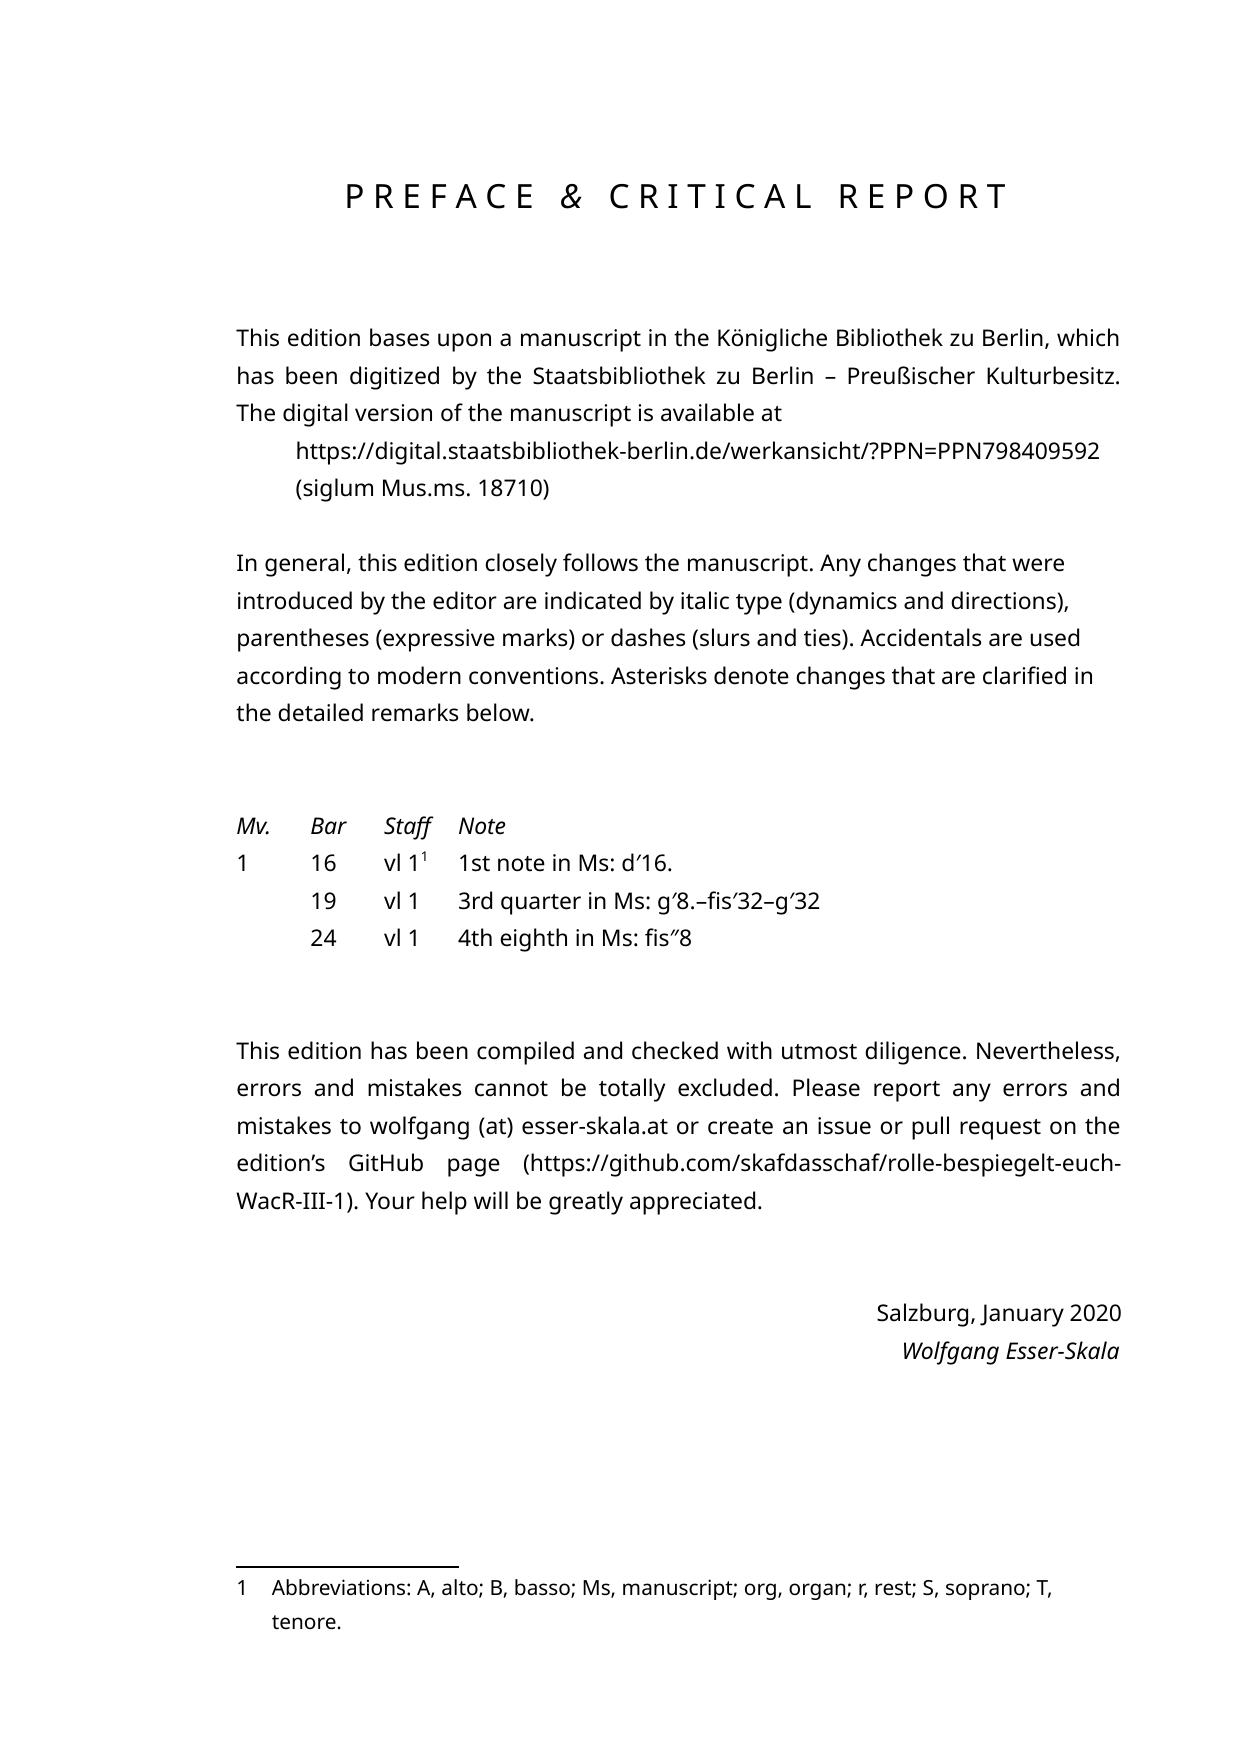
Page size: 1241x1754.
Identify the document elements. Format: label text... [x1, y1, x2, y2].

text This edition bases upon a manuscript in the Königliche Bibliothek zu Berlin, which has been digitized by the Staatsbibliothek zu Berlin – Preußischer Kulturbesitz. The digital version of the manuscript is available at [236, 322, 1122, 429]
text In general, this edition closely follows the manuscript. Any changes that were introduced by the editor are indicated by italic type (dynamics and directions), parentheses (expressive marks) or dashes (slurs and ties). Accidentals are used according to modern conventions. Asterisks denote changes that are clarified in the detailed remarks below. Mv. Bar Staff Note 1 16 vl 1 1st note in Ms: d′16. 19 vl 1 3rd quarter in Ms: g′8.–fis′32–g′32 24 vl 1 4th eighth in Ms: fis″8 [236, 547, 1122, 991]
text P R E F A C E & C R I T I C A L R E P O R T [236, 173, 1122, 218]
text https://digital.staatsbibliothek-berlin.de/werkansicht/?PPN=PPN798409592 (siglum Mus.ms. 18710) [236, 435, 1122, 504]
text This edition has been compiled and checked with utmost diligence. Nevertheless, errors and mistakes cannot be totally excluded. Please report any errors and mistakes to wolfgang (at) esser-skala.at or create an issue or pull request on the edition’s GitHub page (https://github.com/skafdasschaf/rolle-bespiegelt-euch-WacR-III-1). Your help will be greatly appreciated. [236, 1035, 1122, 1216]
text Abbreviations: A, alto; B, basso; Ms, manuscript; org, organ; r, rest; S, soprano; T, tenore. [236, 1573, 1122, 1636]
text Salzburg, January 2020 Wolfgang Esser-Skala [236, 1297, 1122, 1366]
